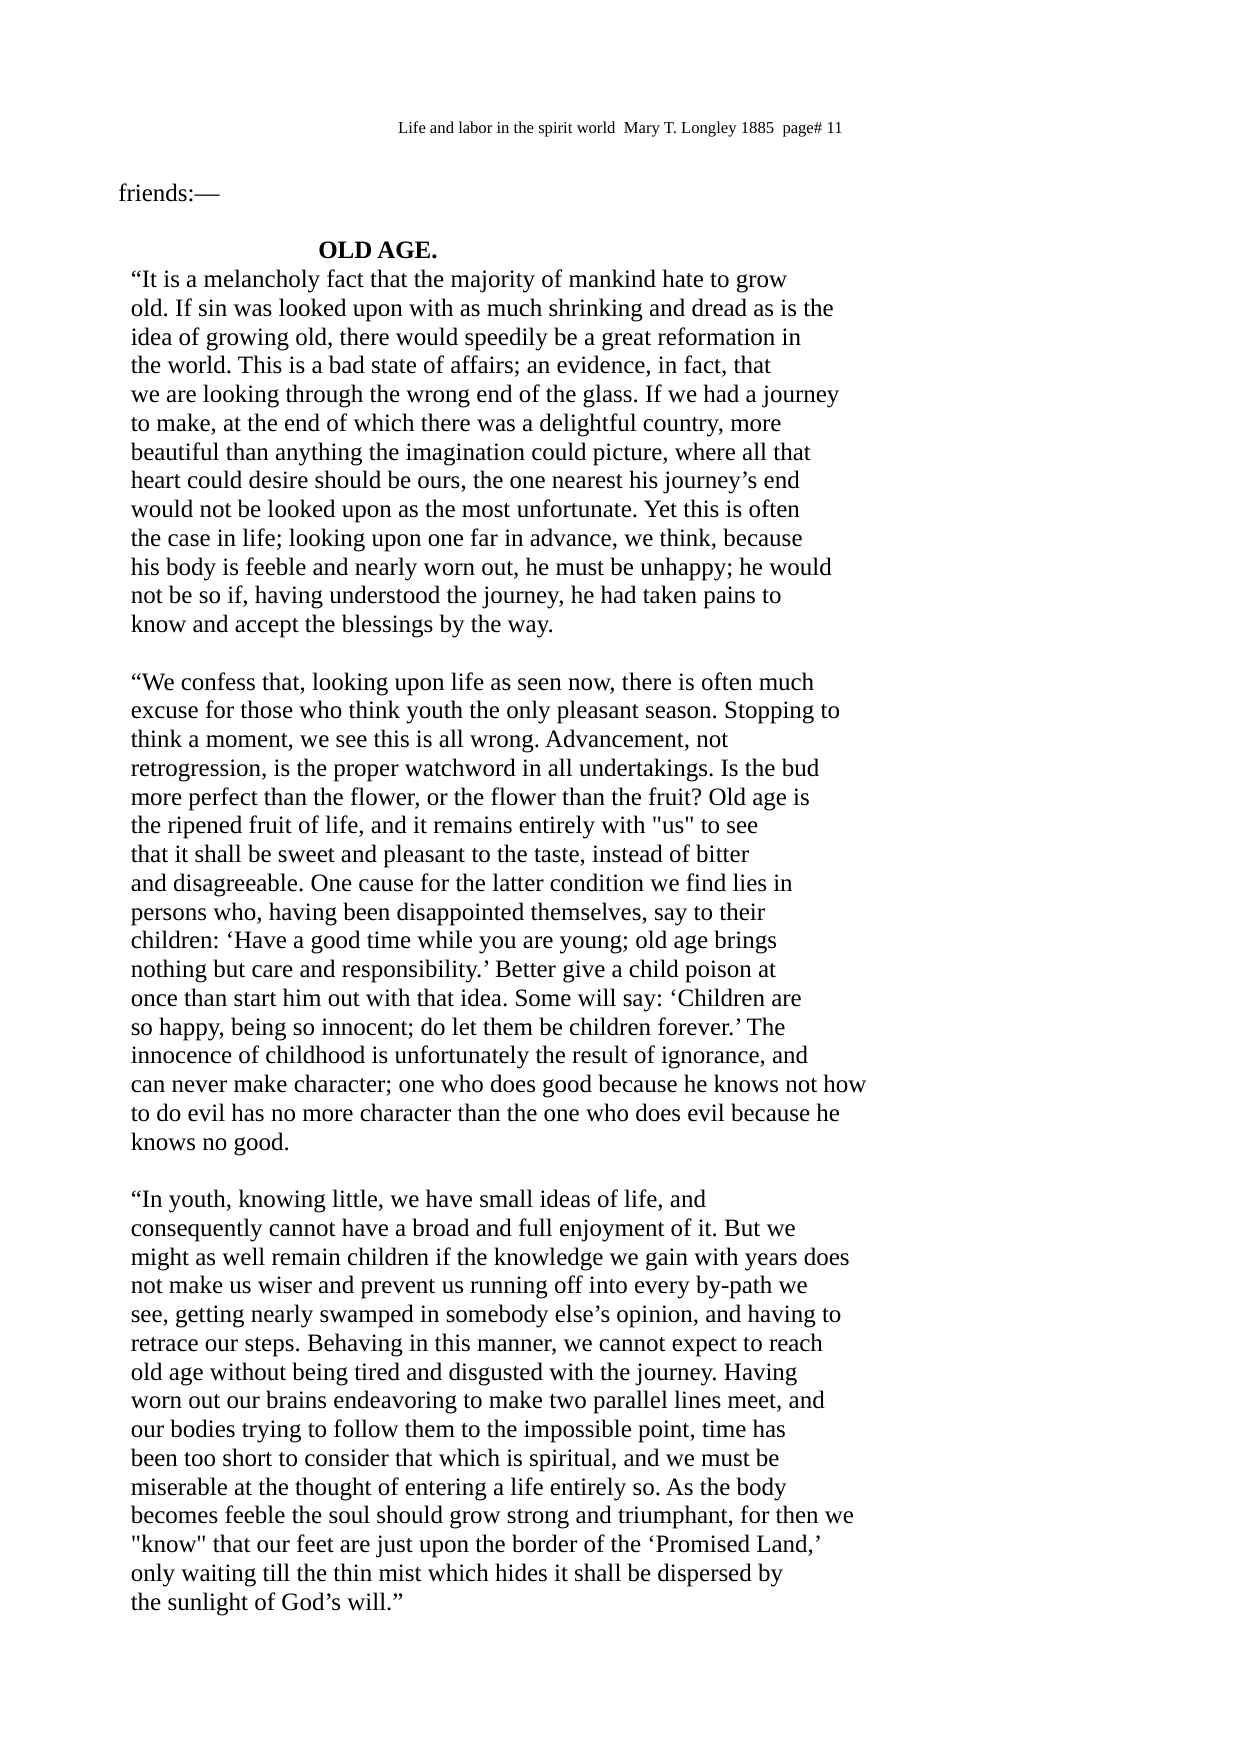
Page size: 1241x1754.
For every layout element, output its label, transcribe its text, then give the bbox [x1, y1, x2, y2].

text excuse for those who think youth the only pleasant season. Stopping to [118, 696, 1122, 724]
text and disagreeable. One cause for the latter condition we find lies in [118, 868, 1122, 897]
text might as well remain children if the knowledge we gain with years does [118, 1242, 1122, 1271]
text old. If sin was looked upon with as much shrinking and dread as is the [118, 293, 1122, 322]
text think a moment, we see this is all wrong. Advancement, not [118, 724, 1122, 753]
text heart could desire should be ours, the one nearest his journey’s end [118, 466, 1122, 494]
text the case in life; looking upon one far in advance, we think, because [118, 523, 1122, 552]
text been too short to consider that which is spiritual, and we must be [118, 1443, 1122, 1472]
text would not be looked upon as the most unfortunate. Yet this is often [118, 494, 1122, 523]
text miserable at the thought of entering a life entirely so. As the body [118, 1472, 1122, 1501]
text “It is a melancholy fact that the majority of mankind hate to grow [118, 264, 1122, 293]
text once than start him out with that idea. Some will say: ‘Children are [118, 983, 1122, 1012]
text the ripened fruit of life, and it remains entirely with "us" to see [118, 811, 1122, 839]
text only waiting till the thin mist which hides it shall be dispersed by [118, 1558, 1122, 1587]
text "know" that our feet are just upon the border of the ‘Promised Land,’ [118, 1529, 1122, 1558]
text innocence of childhood is unfortunately the result of ignorance, and [118, 1041, 1122, 1069]
text persons who, having been disappointed themselves, say to their [118, 897, 1122, 926]
text that it shall be sweet and pleasant to the taste, instead of bitter [118, 839, 1122, 868]
text nothing but care and responsibility.’ Better give a child poison at [118, 954, 1122, 983]
text we are looking through the wrong end of the glass. If we had a journey [118, 379, 1122, 408]
text more perfect than the flower, or the flower than the fruit? Old age is [118, 782, 1122, 811]
text beautiful than anything the imagination could picture, where all that [118, 437, 1122, 466]
text to make, at the end of which there was a delightful country, more [118, 408, 1122, 437]
text children: ‘Have a good time while you are young; old age brings [118, 926, 1122, 954]
text “We confess that, looking upon life as seen now, there is often much [118, 667, 1122, 696]
text OLD AGE. [118, 236, 1122, 264]
text friends:— [118, 178, 1122, 207]
text becomes feeble the soul should grow strong and triumphant, for then we [118, 1501, 1122, 1529]
text so happy, being so innocent; do let them be children forever.’ The [118, 1012, 1122, 1041]
text retrace our steps. Behaving in this manner, we cannot expect to reach [118, 1328, 1122, 1357]
text to do evil has no more character than the one who does evil because he [118, 1098, 1122, 1127]
text consequently cannot have a broad and full enjoyment of it. But we [118, 1213, 1122, 1242]
text the world. This is a bad state of affairs; an evidence, in fact, that [118, 351, 1122, 379]
text can never make character; one who does good because he knows not how [118, 1069, 1122, 1098]
text not make us wiser and prevent us running off into every by-path we [118, 1271, 1122, 1299]
text see, getting nearly swamped in somebody else’s opinion, and having to [118, 1299, 1122, 1328]
text knows no good. [118, 1127, 1122, 1156]
text not be so if, having understood the journey, he had taken pains to [118, 581, 1122, 609]
text our bodies trying to follow them to the impossible point, time has [118, 1414, 1122, 1443]
text “In youth, knowing little, we have small ideas of life, and [118, 1184, 1122, 1213]
text know and accept the blessings by the way. [118, 609, 1122, 638]
text old age without being tired and disgusted with the journey. Having [118, 1357, 1122, 1386]
text idea of growing old, there would speedily be a great reformation in [118, 322, 1122, 351]
text retrogression, is the proper watchword in all undertakings. Is the bud [118, 753, 1122, 782]
text worn out our brains endeavoring to make two parallel lines meet, and [118, 1386, 1122, 1414]
text his body is feeble and nearly worn out, he must be unhappy; he would [118, 552, 1122, 581]
text the sunlight of God’s will.” [118, 1587, 1122, 1616]
